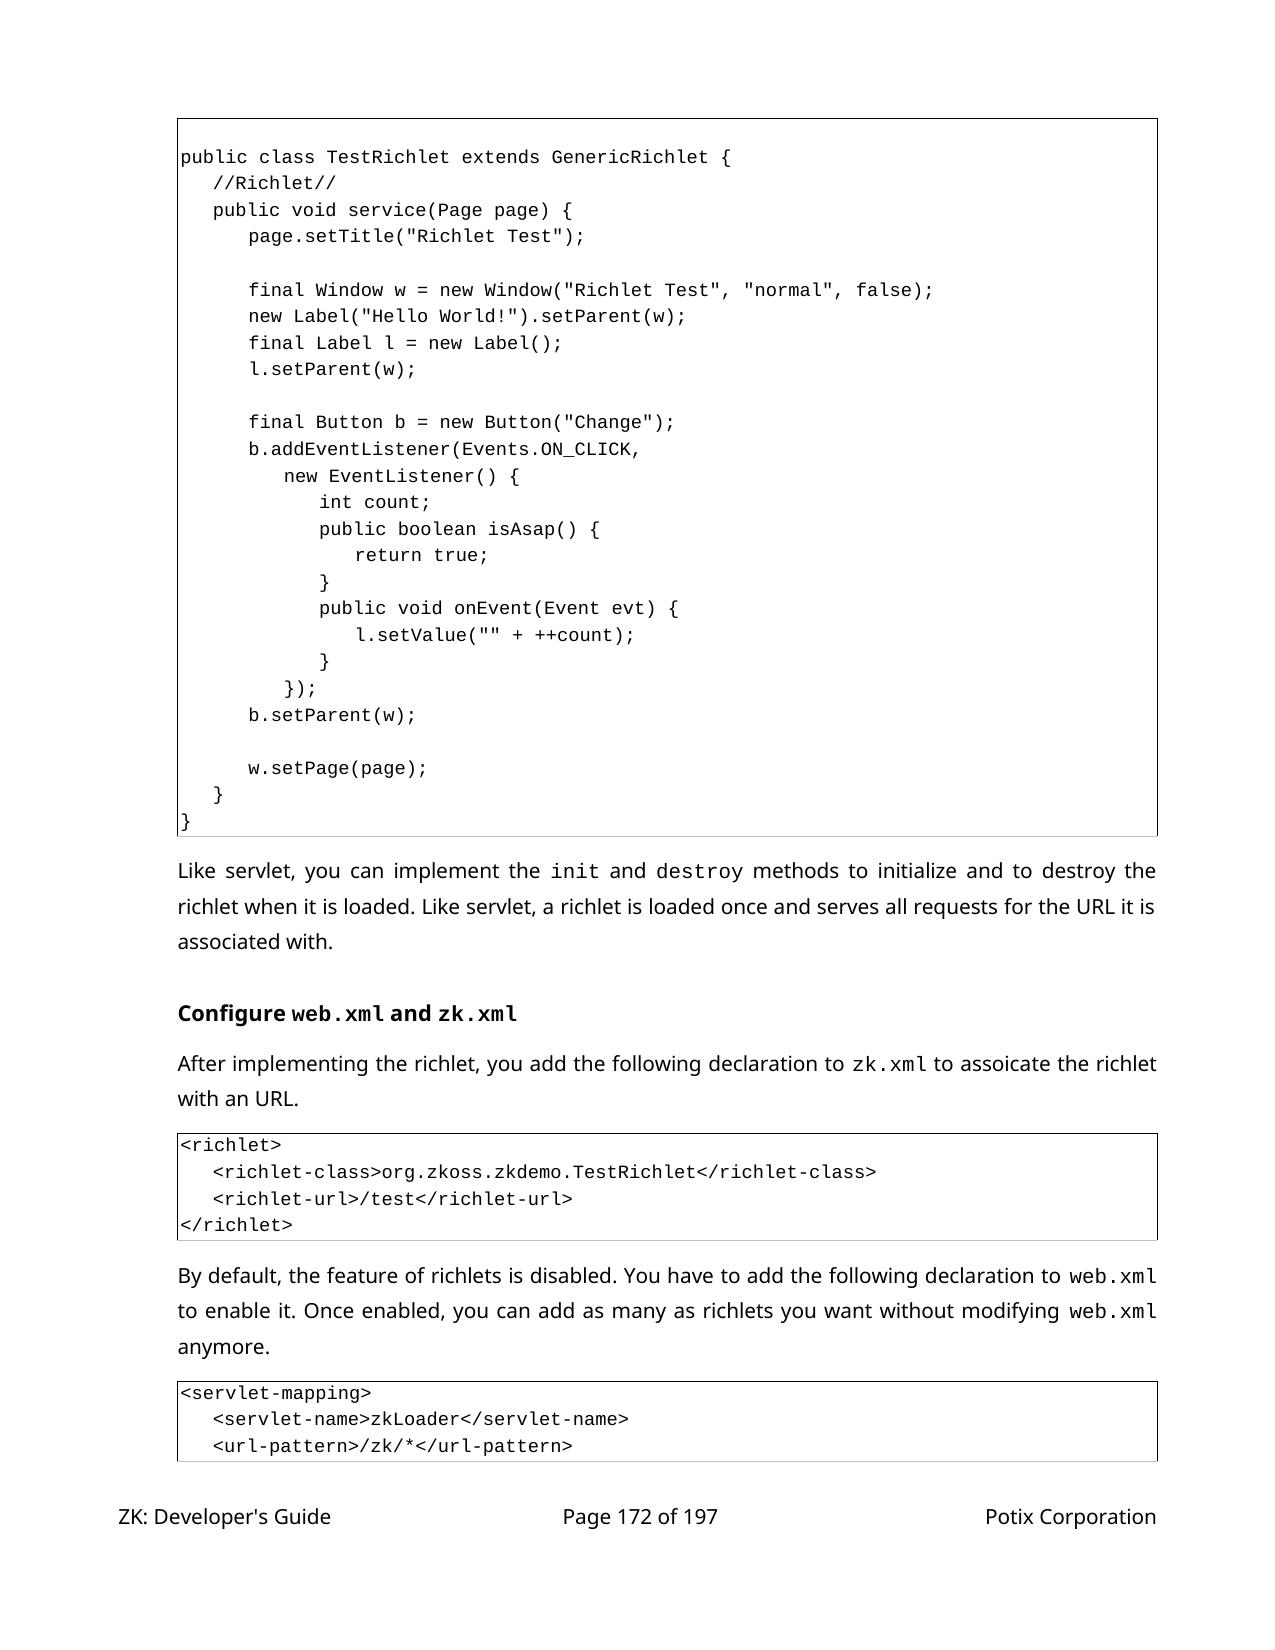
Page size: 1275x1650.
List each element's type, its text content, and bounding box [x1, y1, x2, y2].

text <richlet> <richlet-class>org.zkoss.zkdemo.TestRichlet</richlet-class> <richlet-url>/test</richlet-url> </richlet> [178, 1134, 1157, 1240]
subtitle Configure web.xml and zk.xml [177, 998, 1157, 1028]
text <servlet-mapping> <servlet-name>zkLoader</servlet-name> <url-pattern>/zk/*</url-pattern> [178, 1382, 1157, 1461]
text Like servlet, you can implement the init and destroy methods to initialize and to destroy the richlet when it is loaded. Like servlet, a richlet is loaded once and serves all requests for the URL it is associated with. [177, 857, 1157, 956]
text After implementing the richlet, you add the following declaration to zk.xml to assoicate the richlet with an URL. [177, 1049, 1157, 1113]
text public class TestRichlet extends GenericRichlet { //Richlet// public void service(Page page) { page.setTitle("Richlet Test"); final Window w = new Window("Richlet Test", "normal", false); new Label("Hello World!").setParent(w); final Label l = new Label(); l.setParent(w); final Button b = new Button("Change"); b.addEventListener(Events.ON_CLICK, new EventListener() { int count; public boolean isAsap() { return true; } public void onEvent(Event evt) { l.setValue("" + ++count); } }); b.setParent(w); w.setPage(page); } } [178, 119, 1157, 836]
text By default, the feature of richlets is disabled. You have to add the following declaration to web.xml to enable it. Once enabled, you can add as many as richlets you want without modifying web.xml anymore. [177, 1261, 1157, 1360]
